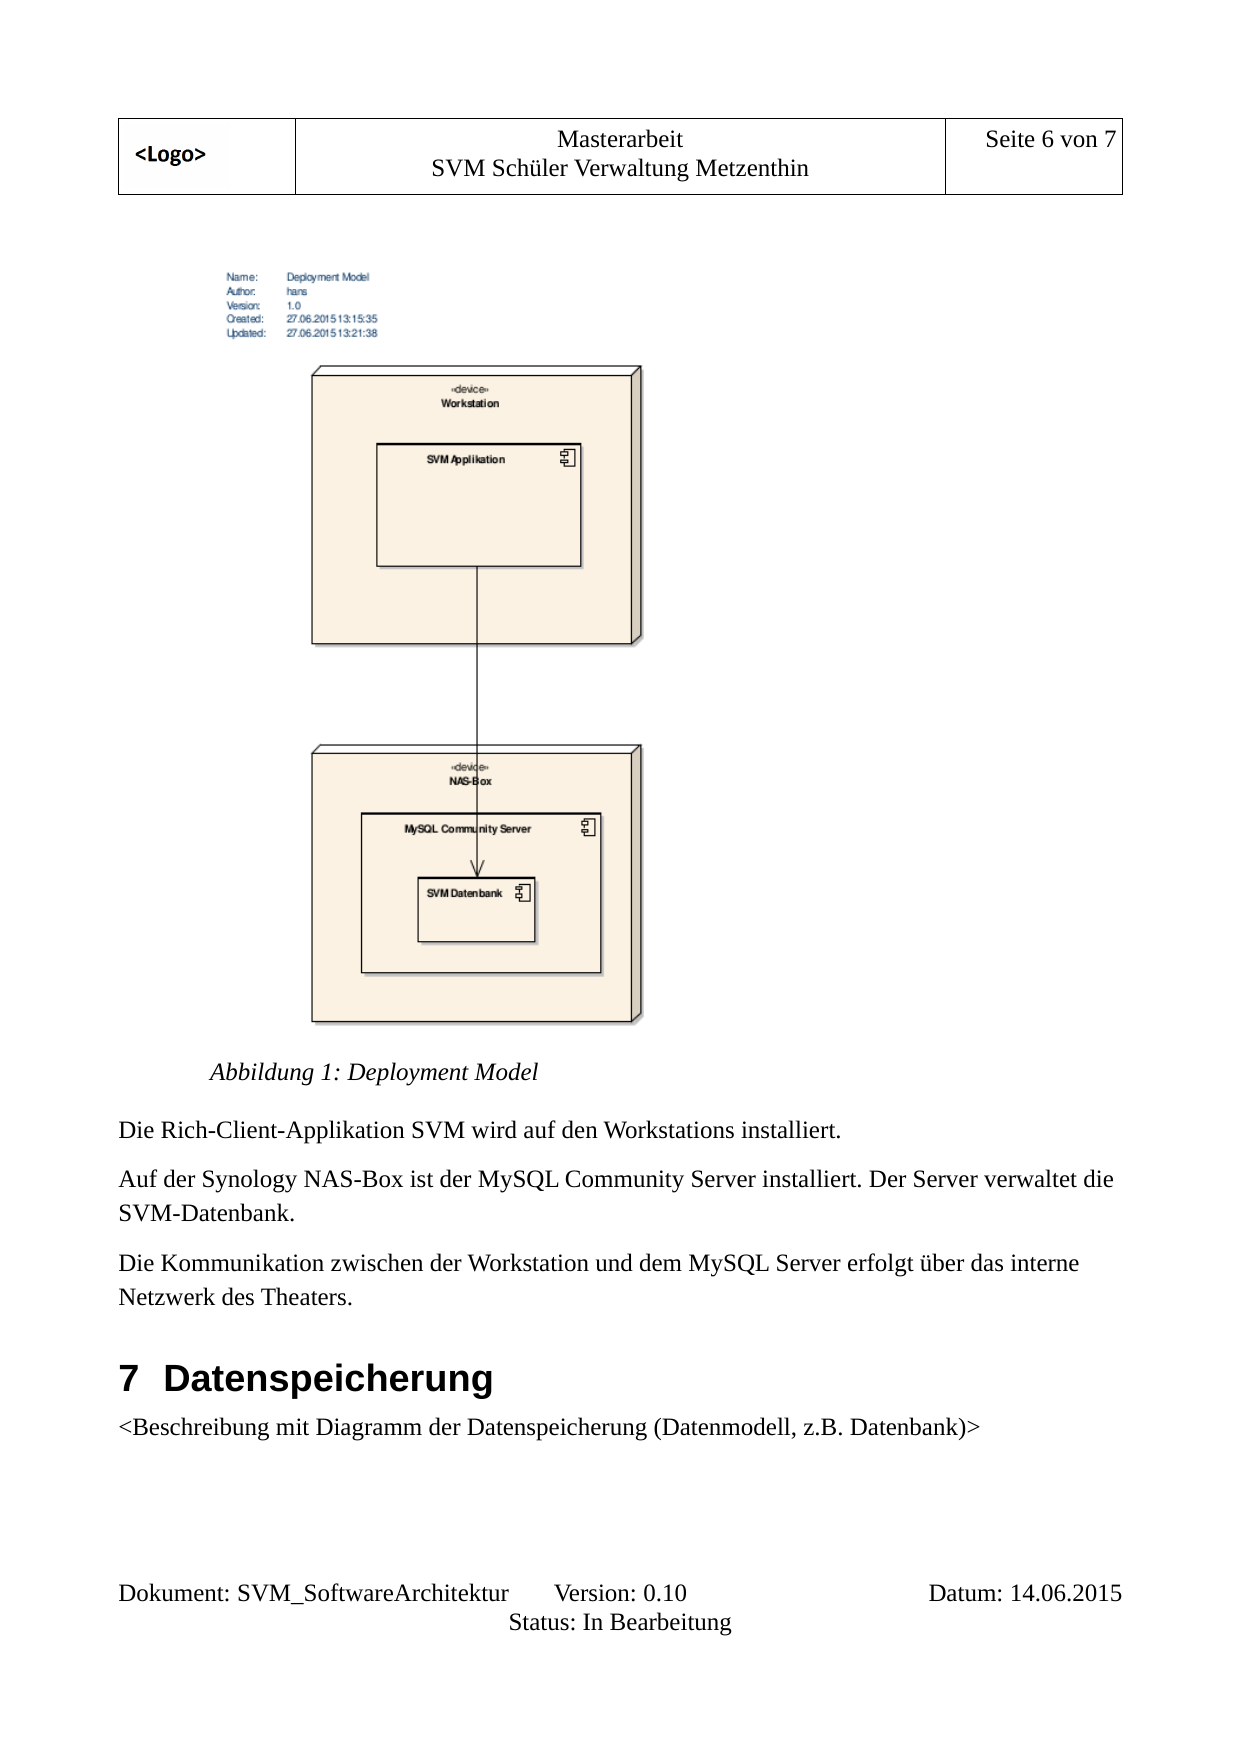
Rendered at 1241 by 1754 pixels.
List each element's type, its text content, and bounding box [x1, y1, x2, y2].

text Abbildung 1: Deployment Model [210, 1058, 703, 1086]
subtitle Datenspeicherung [118, 1356, 1122, 1400]
picture [209, 263, 704, 1058]
text Die Kommunikation zwischen der Workstation und dem MySQL Server erfolgt über das interne Netzwerk des Theaters. [118, 1248, 1122, 1311]
text Auf der Synology NAS-Box ist der MySQL Community Server installiert. Der Server verwaltet die SVM-Datenbank. [118, 1164, 1122, 1227]
text Die Rich-Client-Applikation SVM wird auf den Workstations installiert. [118, 1115, 1122, 1144]
text <Beschreibung mit Diagramm der Datenspeicherung (Datenmodell, z.B. Datenbank)> [118, 1412, 1122, 1441]
picture [123, 123, 230, 189]
